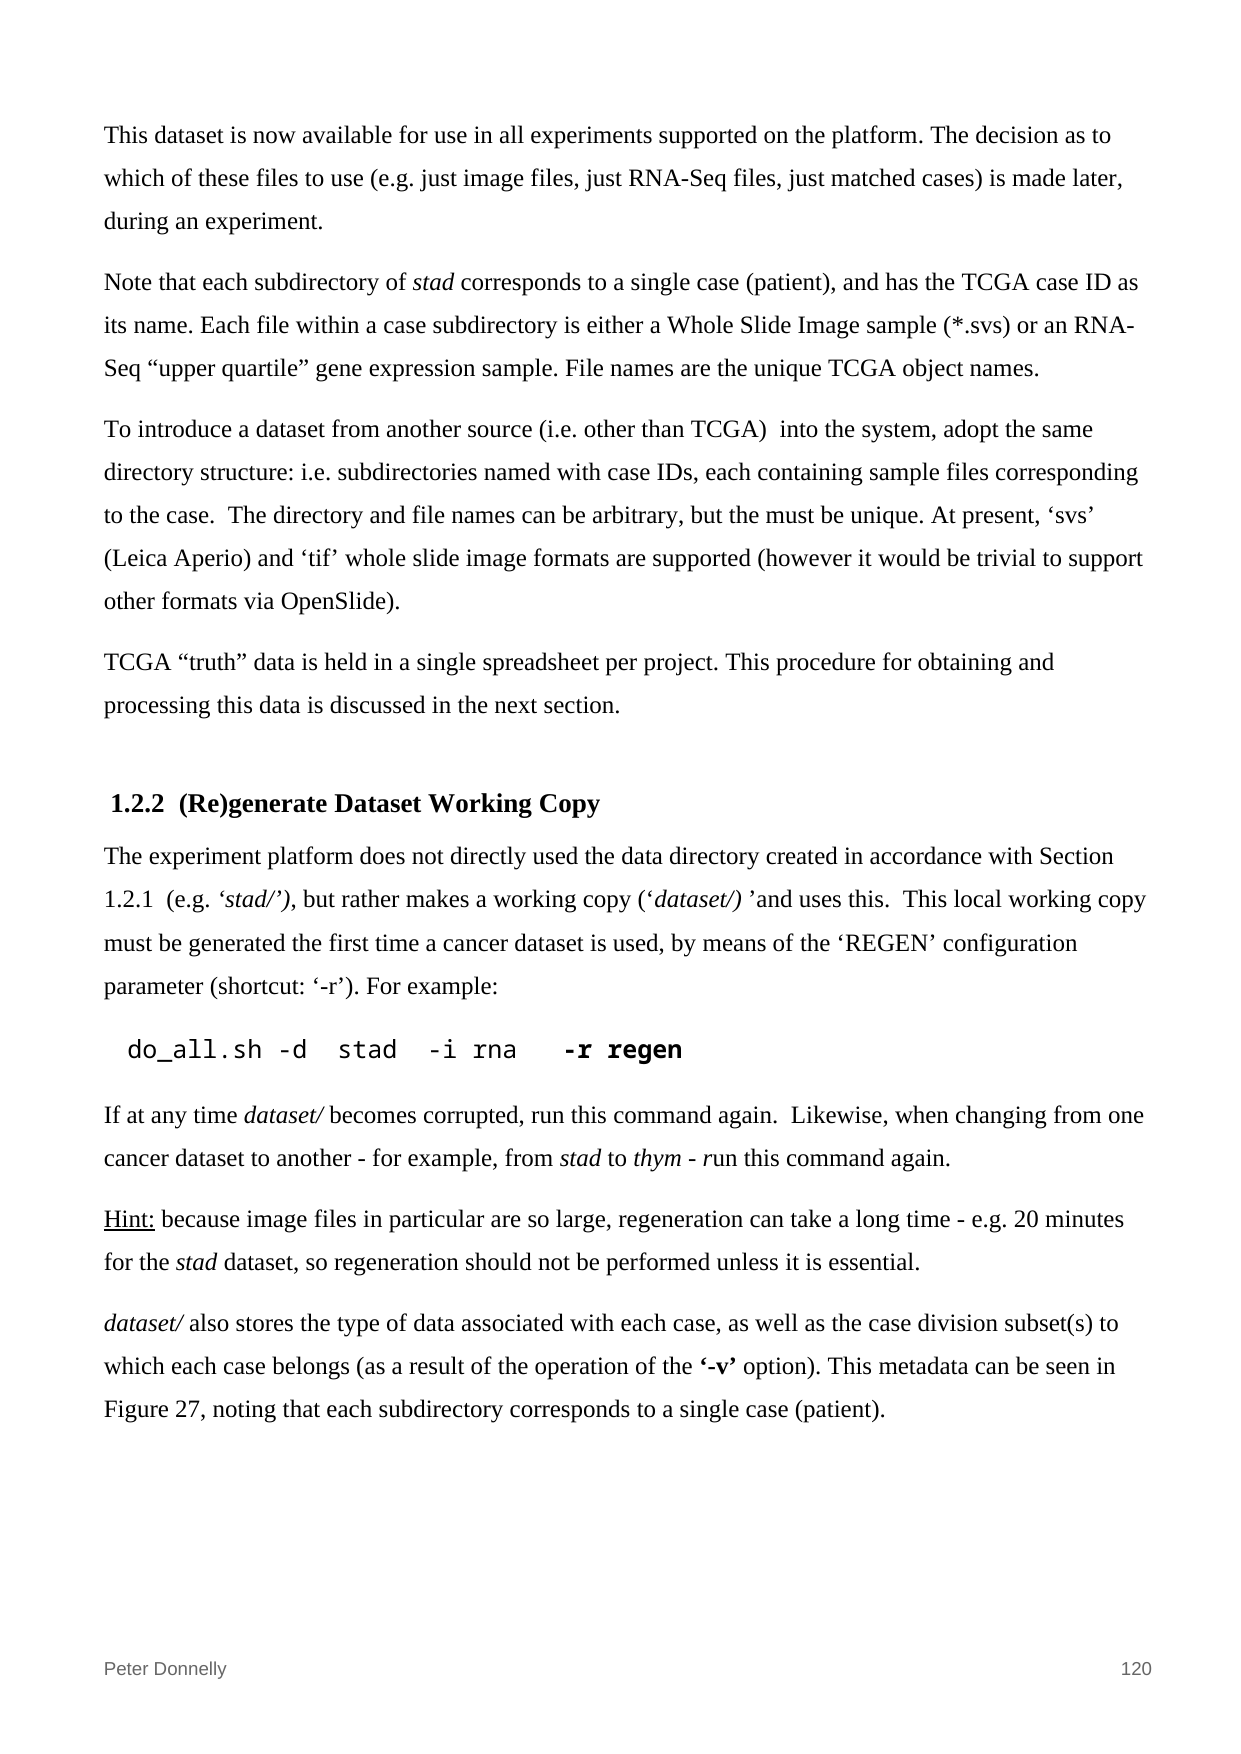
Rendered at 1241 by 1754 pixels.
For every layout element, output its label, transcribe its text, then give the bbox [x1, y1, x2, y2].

text To introduce a dataset from another source (i.e. other than TCGA) into the system, adopt the same directory structure: i.e. subdirectories named with case IDs, each containing sample files corresponding to the case. The directory and file names can be arbitrary, but the must be unique. At present, ‘svs’ (Leica Aperio) and ‘tif’ whole slide image formats are supported (however it would be trivial to support other formats via OpenSlide). [103, 414, 1146, 615]
text The experiment platform does not directly used the data directory created in accordance with Section 1.2.1 (e.g. ‘stad/’), but rather makes a working copy (‘dataset/) ’and uses this. This local working copy must be generated the first time a cancer dataset is used, by means of the ‘REGEN’ configuration parameter (shortcut: ‘-r’). For example: [103, 841, 1146, 999]
text dataset/ also stores the type of data associated with each case, as well as the case division subset(s) to which each case belongs (as a result of the operation of the ‘-v’ option). This metadata can be seen in Figure 27, noting that each subdirectory corresponds to a single case (patient). [103, 1308, 1146, 1423]
text If at any time dataset/ becomes corrupted, run this command again. Likewise, when changing from one cancer dataset to another - for example, from stad to thym - run this command again. [103, 1100, 1146, 1172]
text Hint: because image files in particular are so large, regeneration can take a long time - e.g. 20 minutes for the stad dataset, so regeneration should not be performed unless it is essential. [103, 1204, 1146, 1276]
text TCGA “truth” data is held in a single spreadsheet per project. This procedure for obtaining and processing this data is discussed in the next section. [103, 647, 1146, 719]
text do_all.sh -d stad -i rna -r regen [127, 1032, 1146, 1066]
text This dataset is now available for use in all experiments supported on the platform. The decision as to which of these files to use (e.g. just image files, just RNA-Seq files, just matched cases) is made later, during an experiment. [103, 120, 1146, 235]
subtitle (Re)generate Dataset Working Copy [103, 787, 1146, 818]
text Note that each subdirectory of stad corresponds to a single case (patient), and has the TCGA case ID as its name. Each file within a case subdirectory is either a Whole Slide Image sample (*.svs) or an RNA-Seq “upper quartile” gene expression sample. File names are the unique TCGA object names. [103, 267, 1146, 382]
